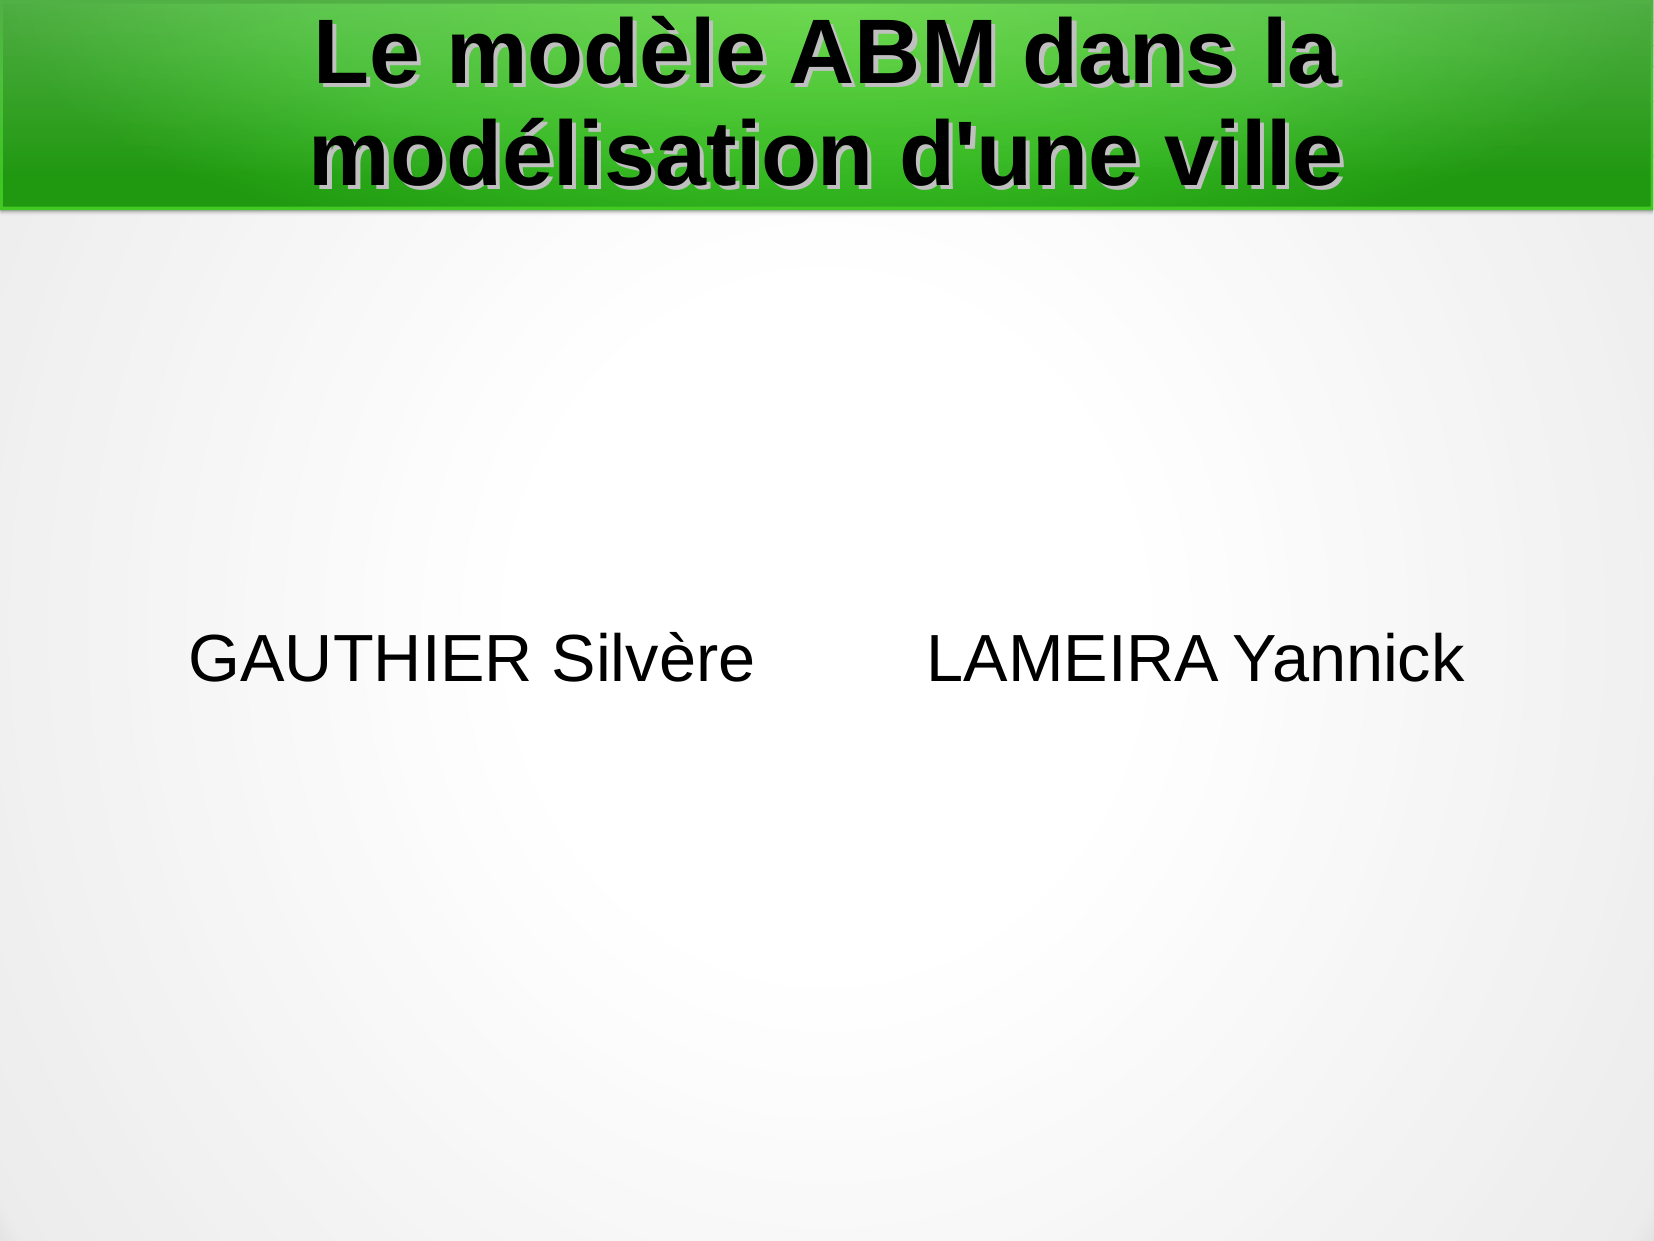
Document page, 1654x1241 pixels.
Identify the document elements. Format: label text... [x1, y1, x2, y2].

subtitle GAUTHIER Silvère LAMEIRA Yannick [82, 299, 1571, 1019]
title Le modèle ABM dans la modélisation d'une ville [82, 0, 1571, 206]
